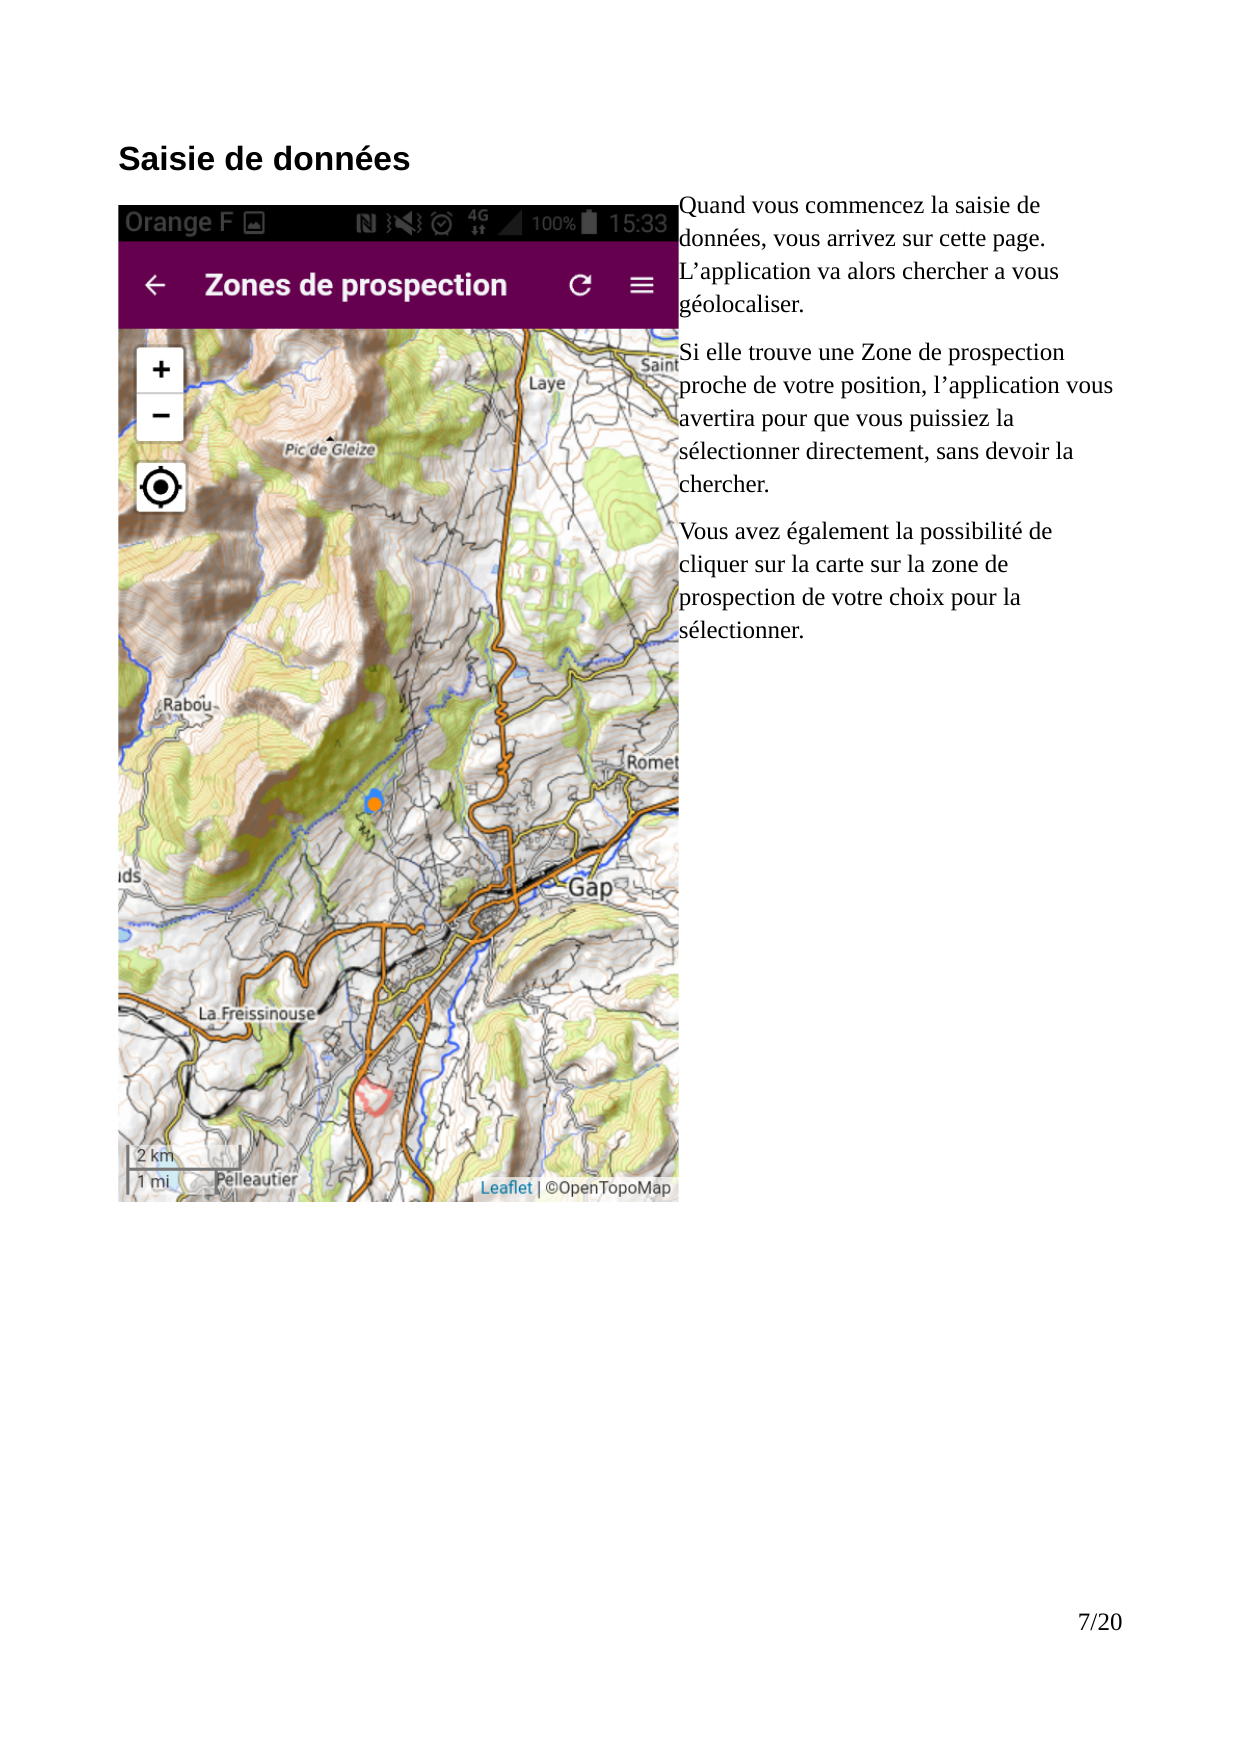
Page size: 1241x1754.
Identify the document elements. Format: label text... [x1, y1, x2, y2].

subtitle Saisie de données [118, 139, 1122, 178]
text Quand vous commencez la saisie de données, vous arrivez sur cette page. L’application va alors chercher a vous géolocaliser. [118, 190, 1122, 318]
text Si elle trouve une Zone de prospection proche de votre position, l’application vous avertira pour que vous puissiez la sélectionner directement, sans devoir la chercher. [679, 337, 1122, 498]
text Vous avez également la possibilité de cliquer sur la carte sur la zone de prospection de votre choix pour la sélectionner. [679, 516, 1122, 644]
picture [118, 205, 679, 1202]
